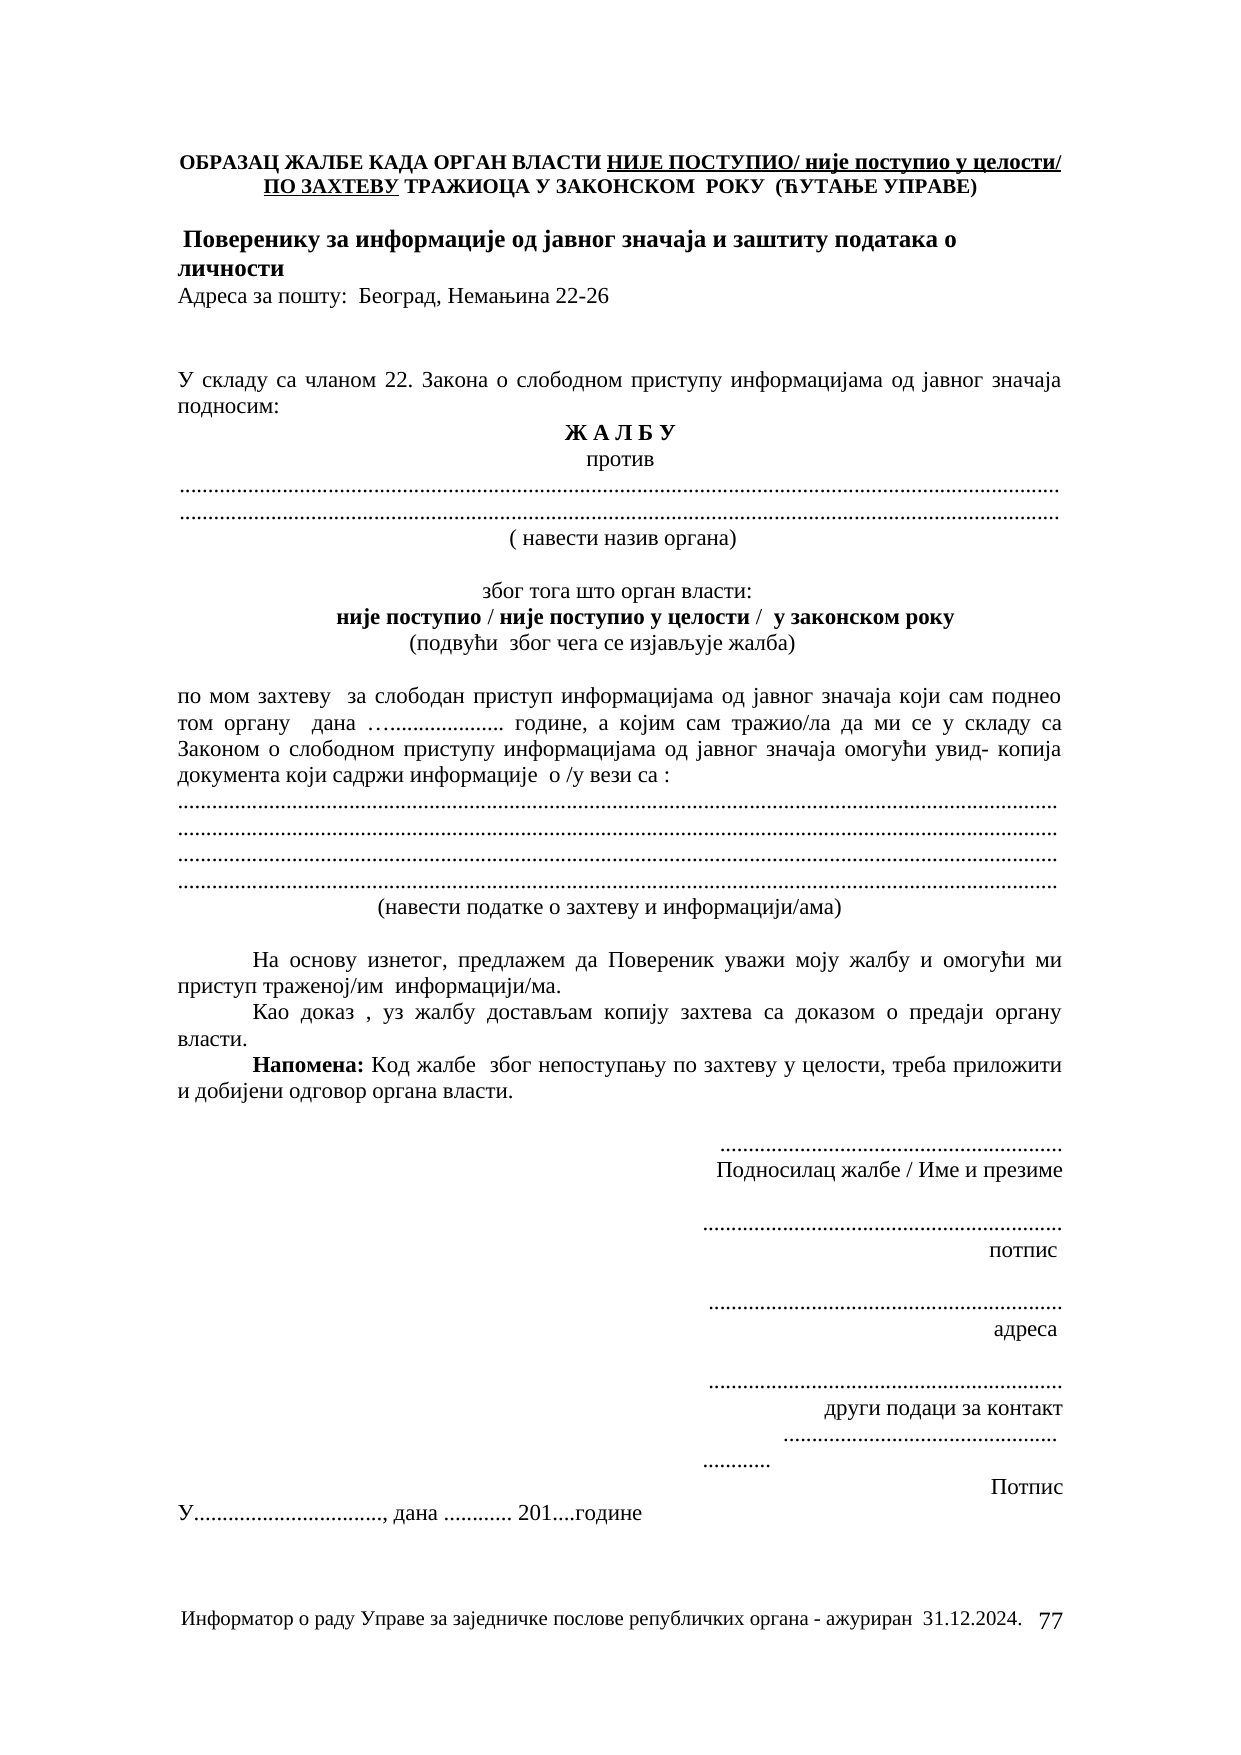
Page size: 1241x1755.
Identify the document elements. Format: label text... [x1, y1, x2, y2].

text (подвући због чега се изјављује жалба) [215, 629, 1063, 656]
text Повереникy за информације од јавног значаја и заштиту података о личности [177, 224, 1063, 282]
text (навести податке о захтеву и информацији/ама) [177, 893, 1063, 919]
text .......................................................................................................................................................... [177, 471, 1063, 498]
text ............................................................ [177, 1420, 1063, 1473]
text због тога што орган власти: [177, 577, 1063, 603]
text .......................................................................................................................................................... [177, 788, 1063, 814]
text .......................................................................................................................................................... [177, 840, 1063, 867]
text ОБРАЗАЦ ЖАЛБЕ КАДА ОРГАН ВЛАСТИ НИЈЕ ПОСТУПИО/ није поступио у целости/ ПО ЗАХТЕВУ ТРАЖИОЦА У ЗАКОНСКОМ РОКУ (ЋУТАЊЕ УПРАВЕ) [177, 148, 1063, 198]
text У................................., дана ............ 201....године [177, 1499, 1063, 1526]
text .......................................................................................................................................................... [177, 867, 1063, 893]
text ............................................................ [702, 1130, 1063, 1157]
text против [177, 445, 1063, 471]
text по мом захтеву за слободан приступ информацијама од јавног значаја који сам поднео том органу дана ….................... године, а којим сам тражио/ла да ми се у складу са Законом о слободном приступу информацијама од јавног значаја омогући увид- копија документа који садржи информације о /у вези са : [177, 682, 1063, 788]
text .............................................................. адреса [302, 1288, 1063, 1341]
text Подносилац жалбе / Име и презиме [702, 1157, 1063, 1183]
text На основу изнетог, предлажем да Повереник уважи моју жалбу и омогући ми приступ траженој/им информацији/ма. [177, 946, 1063, 998]
text ............................................................... потпис [702, 1209, 1063, 1262]
text Ж А Л Б У [177, 419, 1063, 445]
text ( навести назив органа) [177, 524, 1063, 550]
text Напомена: Код жалбе због непоступању по захтеву у целости, треба приложити и добијени одговор органа власти. [177, 1051, 1063, 1104]
text .............................................................. други подаци за контакт [302, 1367, 1063, 1420]
text Адреса за пошту: Београд, Немањина 22-26 [177, 282, 1063, 308]
text У складу са чланом 22. Закона о слободном приступу информацијама од јавног значаја подносим: [177, 366, 1063, 419]
text није поступио / није поступио у целости / у законском року [227, 603, 1063, 629]
text Потпис [702, 1473, 1063, 1499]
text .......................................................................................................................................................... [177, 498, 1063, 524]
text Као доказ , уз жалбу достављам копију захтева са доказом о предаји органу власти. [177, 998, 1063, 1051]
text .......................................................................................................................................................... [177, 814, 1063, 840]
